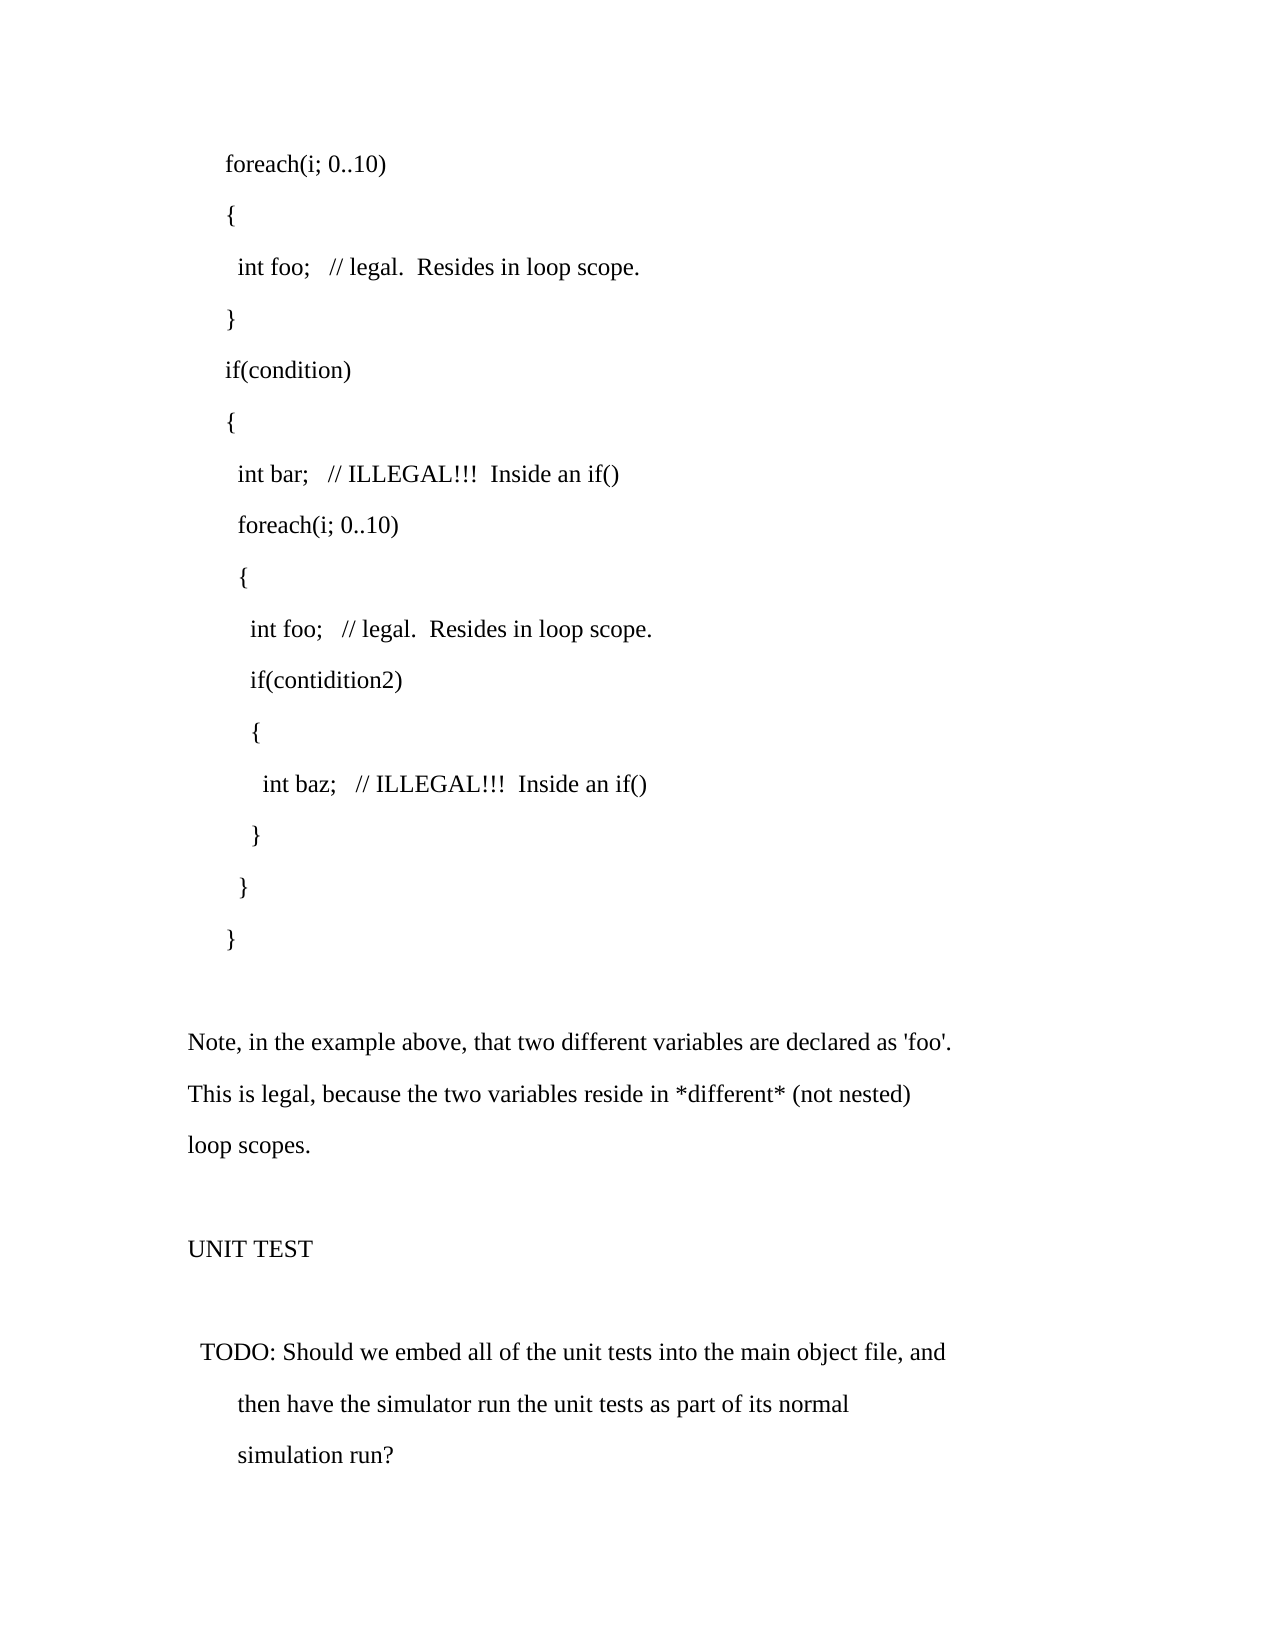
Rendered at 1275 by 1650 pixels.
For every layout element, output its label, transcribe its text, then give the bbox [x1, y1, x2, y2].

text int foo; // legal. Resides in loop scope. [187, 615, 1087, 643]
text This is legal, because the two variables reside in *different* (not nested) [187, 1080, 1087, 1108]
text { [187, 202, 1087, 229]
text } [187, 305, 1087, 333]
text Note, in the example above, that two different variables are declared as 'foo'. [187, 1028, 1087, 1056]
text foreach(i; 0..10) [187, 512, 1087, 539]
text TODO: Should we embed all of the unit tests into the main object file, and [187, 1338, 1087, 1366]
text foreach(i; 0..10) [187, 150, 1087, 178]
text int foo; // legal. Resides in loop scope. [187, 253, 1087, 281]
text int baz; // ILLEGAL!!! Inside an if() [187, 770, 1087, 798]
text { [187, 408, 1087, 436]
text } [187, 925, 1087, 953]
text } [187, 822, 1087, 849]
text { [187, 563, 1087, 591]
text then have the simulator run the unit tests as part of its normal [187, 1390, 1087, 1418]
text } [187, 873, 1087, 901]
text int bar; // ILLEGAL!!! Inside an if() [187, 460, 1087, 488]
text { [187, 718, 1087, 746]
text UNIT TEST [187, 1235, 1087, 1263]
text if(condition) [187, 357, 1087, 384]
text simulation run? [187, 1442, 1087, 1469]
text loop scopes. [187, 1132, 1087, 1159]
text if(contidition2) [187, 667, 1087, 694]
